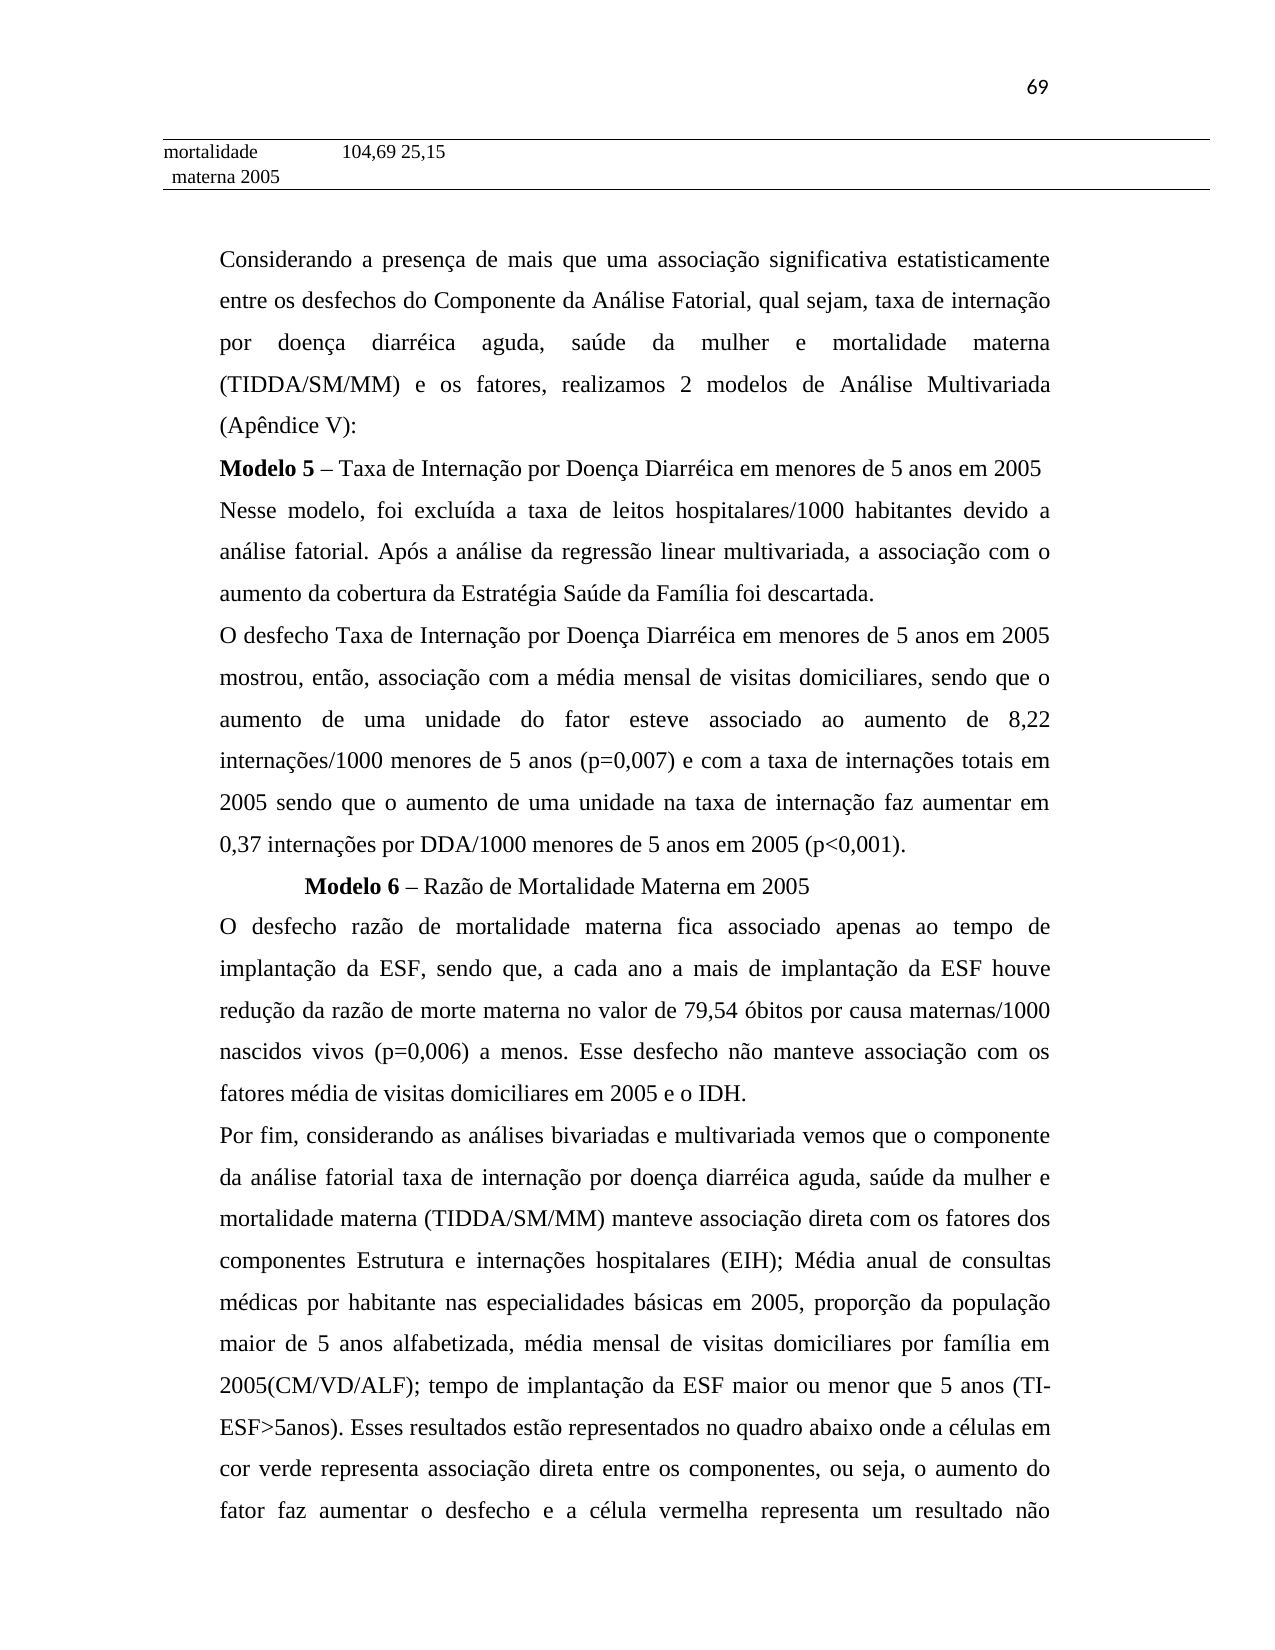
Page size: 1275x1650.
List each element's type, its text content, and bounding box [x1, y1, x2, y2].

table_cell [974, 140, 1032, 189]
table_cell [780, 140, 850, 189]
table_cell [1032, 140, 1100, 189]
table_cell [906, 140, 974, 189]
text Modelo 6 – Razão de Mortalidade Materna em 2005 [304, 872, 987, 899]
table_cell [528, 140, 598, 189]
text Considerando a presença de mais que uma associação significativa estatisticamente entre os desfechos do Componente da Análise Fatorial, qual sejam, taxa de internação por doença diarréica aguda, saúde da mulher e mortalidade materna (TIDDA/SM/MM) e os fatores, realizamos 2 modelos de Análise Multivariada (Apêndice V): [219, 245, 1052, 439]
table_cell [1100, 140, 1210, 189]
text Por fim, considerando as análises bivariadas e multivariada vemos que o componente da análise fatorial taxa de internação por doença diarréica aguda, saúde da mulher e mortalidade materna (TIDDA/SM/MM) manteve associação direta com os fatores dos componentes Estrutura e internações hospitalares (EIH); Média anual de consultas médicas por habitante nas especialidades básicas em 2005, proporção da população maior de 5 anos alfabetizada, média mensal de visitas domiciliares por família em 2005(CM/VD/ALF); tempo de implantação da ESF maior ou menor que 5 anos (TI-ESF>5anos). Esses resultados estão representados no quadro abaixo onde a células em cor verde representa associação direta entre os componentes, ou seja, o aumento do fator faz aumentar o desfecho e a célula vermelha representa um resultado não [219, 1121, 1052, 1524]
table_cell [850, 140, 906, 189]
table_cell mortalidade 104,69 25,15 materna 2005 [163, 140, 472, 189]
table_cell [654, 140, 724, 189]
text Modelo 5 – Taxa de Internação por Doença Diarréica em menores de 5 anos em 2005 [219, 453, 1058, 481]
table_cell [598, 140, 654, 189]
text Nesse modelo, foi excluída a taxa de leitos hospitalares/1000 habitantes devido a análise fatorial. Após a análise da regressão linear multivariada, a associação com o aumento da cobertura da Estratégia Saúde da Família foi descartada. [219, 496, 1052, 607]
table_cell [724, 140, 780, 189]
text O desfecho razão de mortalidade materna fica associado apenas ao tempo de implantação da ESF, sendo que, a cada ano a mais de implantação da ESF houve redução da razão de morte materna no valor de 79,54 óbitos por causa maternas/1000 nascidos vivos (p=0,006) a menos. Esse desfecho não manteve associação com os fatores média de visitas domiciliares em 2005 e o IDH. [219, 912, 1052, 1107]
text O desfecho Taxa de Internação por Doença Diarréica em menores de 5 anos em 2005 mostrou, então, associação com a média mensal de visitas domiciliares, sendo que o aumento de uma unidade do fator esteve associado ao aumento de 8,22 internações/1000 menores de 5 anos (p=0,007) e com a taxa de internações totais em 2005 sendo que o aumento de uma unidade na taxa de internação faz aumentar em 0,37 internações por DDA/1000 menores de 5 anos em 2005 (p<0,001). [219, 621, 1052, 857]
table_cell [472, 140, 528, 189]
